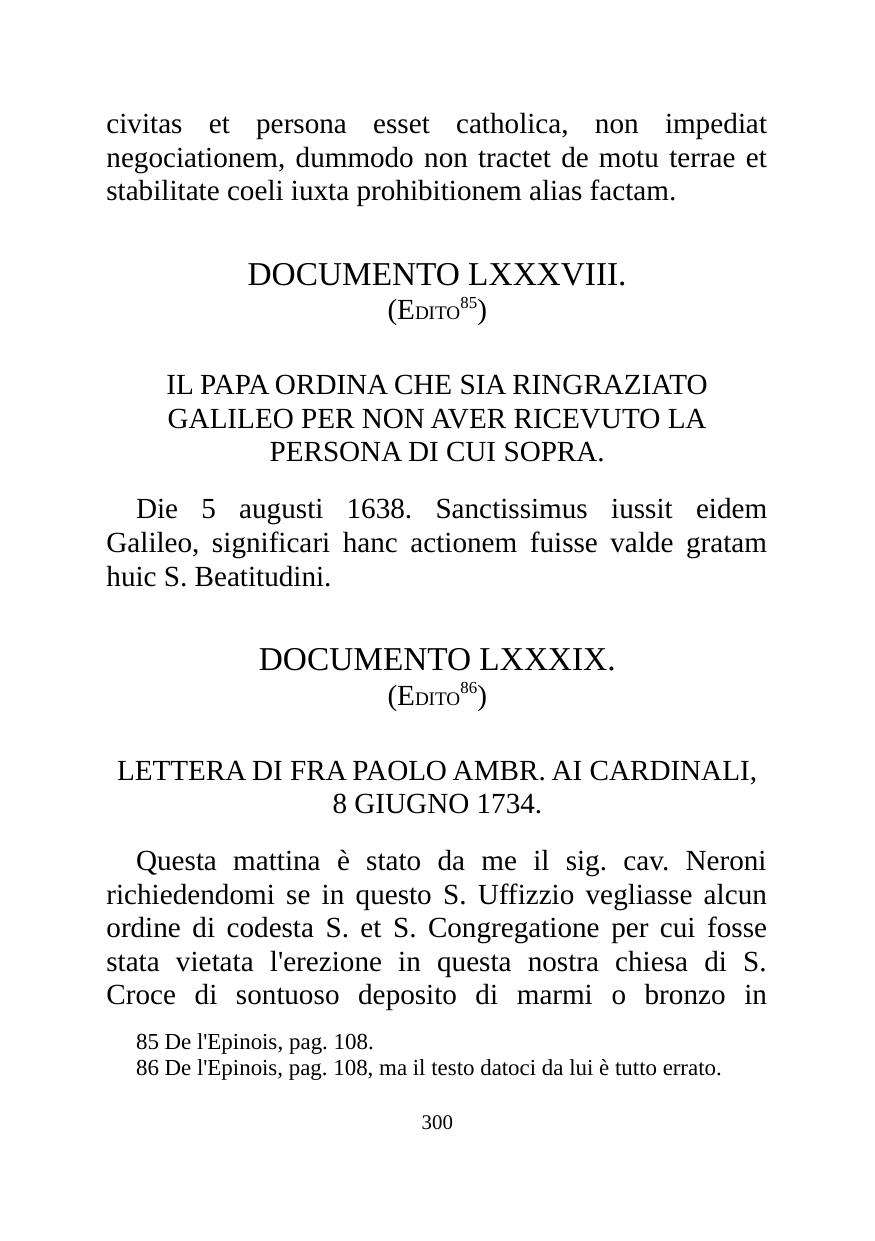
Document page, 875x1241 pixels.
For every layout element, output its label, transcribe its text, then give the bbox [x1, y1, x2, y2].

subtitle DOCUMENTO LXXXIX. [106, 639, 768, 678]
text (Edito) [106, 292, 768, 326]
text Die 5 augusti 1638. Sanctissimus iussit eidem Galileo, significari hanc actionem fuisse valde gratam huic S. Beatitudini. [106, 492, 768, 592]
text civitas et persona esset catholica, non impediat negociationem, dummodo non tractet de motu terrae et stabilitate coeli iuxta prohibitionem alias factam. [106, 106, 768, 207]
text (Edito) [106, 678, 768, 711]
subtitle LETTERA DI FRA PAOLO AMBR. AI CARDINALI, 8 GIUGNO 1734. [106, 753, 768, 820]
subtitle IL PAPA ORDINA CHE SIA RINGRAZIATO GALILEO PER NON AVER RICEVUTO LA PERSONA DI CUI SOPRA. [106, 367, 768, 468]
subtitle DOCUMENTO LXXXVIII. [106, 254, 768, 292]
text De l'Epinois, pag. 108. [106, 1028, 768, 1054]
text De l'Epinois, pag. 108, ma il testo datoci da lui è tutto errato. [106, 1054, 768, 1080]
text Questa mattina è stato da me il sig. cav. Neroni richiedendomi se in questo S. Uffizzio vegliasse alcun ordine di codesta S. et S. Congregatione per cui fosse stata vietata l'erezione in questa nostra chiesa di S. Croce di sontuoso deposito di marmi o bronzo in [106, 843, 768, 1011]
